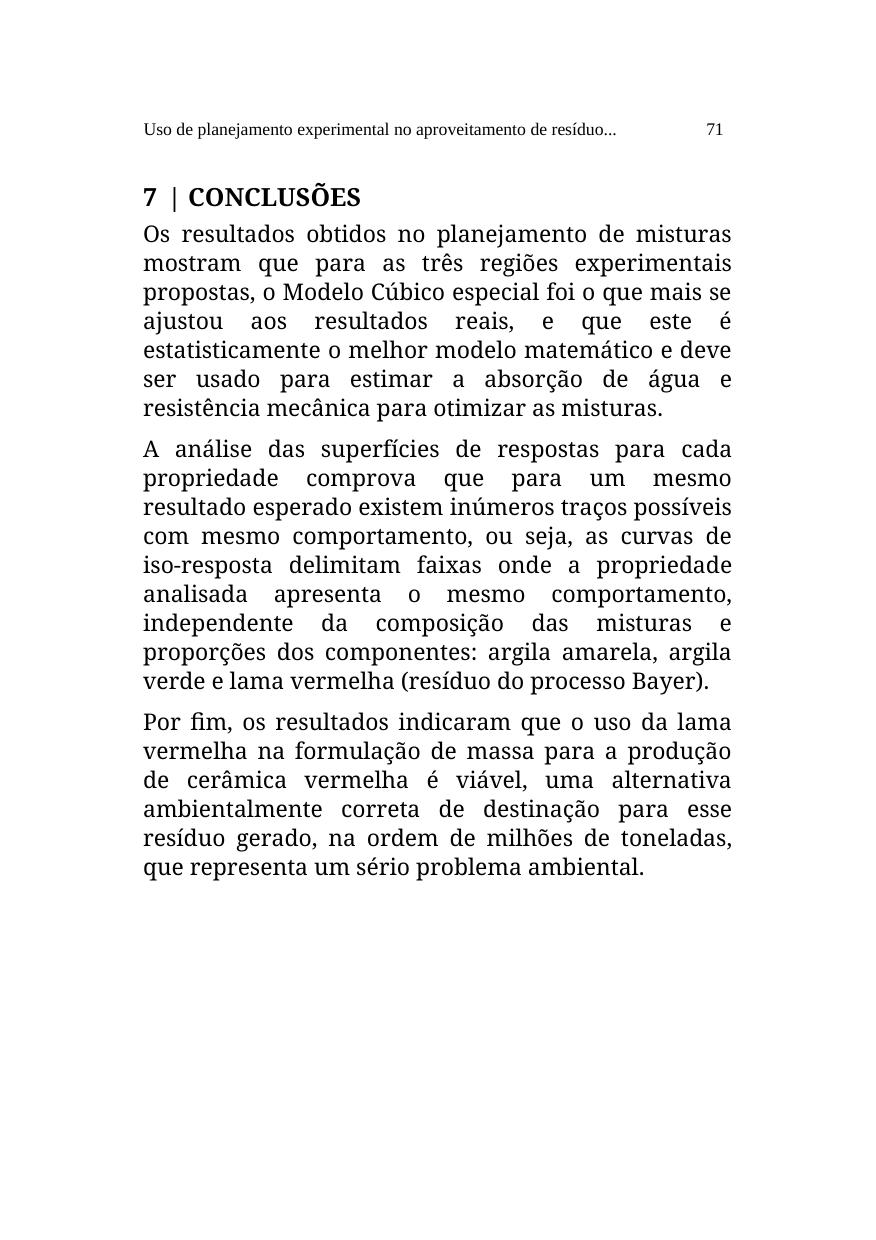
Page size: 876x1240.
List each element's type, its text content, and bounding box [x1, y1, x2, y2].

text Os resultados obtidos no planejamento de misturas mostram que para as três regiões experimentais propostas, o Modelo Cúbico especial foi o que mais se ajustou aos resultados reais, e que este é estatisticamente o melhor modelo matemático e deve ser usado para estimar a absorção de água e resistência mecânica para otimizar as misturas. [143, 219, 733, 422]
subtitle 7 | CONCLUSÕES [143, 186, 747, 211]
text Por fim, os resultados indicaram que o uso da lama vermelha na formulação de massa para a produção de cerâmica vermelha é viável, uma alternativa ambientalmente correta de destinação para esse resíduo gerado, na ordem de milhões de toneladas, que representa um sério problema ambiental. [143, 707, 733, 881]
text A análise das superfícies de respostas para cada propriedade comprova que para um mesmo resultado esperado existem inúmeros traços possíveis com mesmo comportamento, ou seja, as curvas de iso-resposta delimitam faixas onde a propriedade analisada apresenta o mesmo comportamento, independente da composição das misturas e proporções dos componentes: argila amarela, argila verde e lama vermelha (resíduo do processo Bayer). [143, 434, 733, 695]
